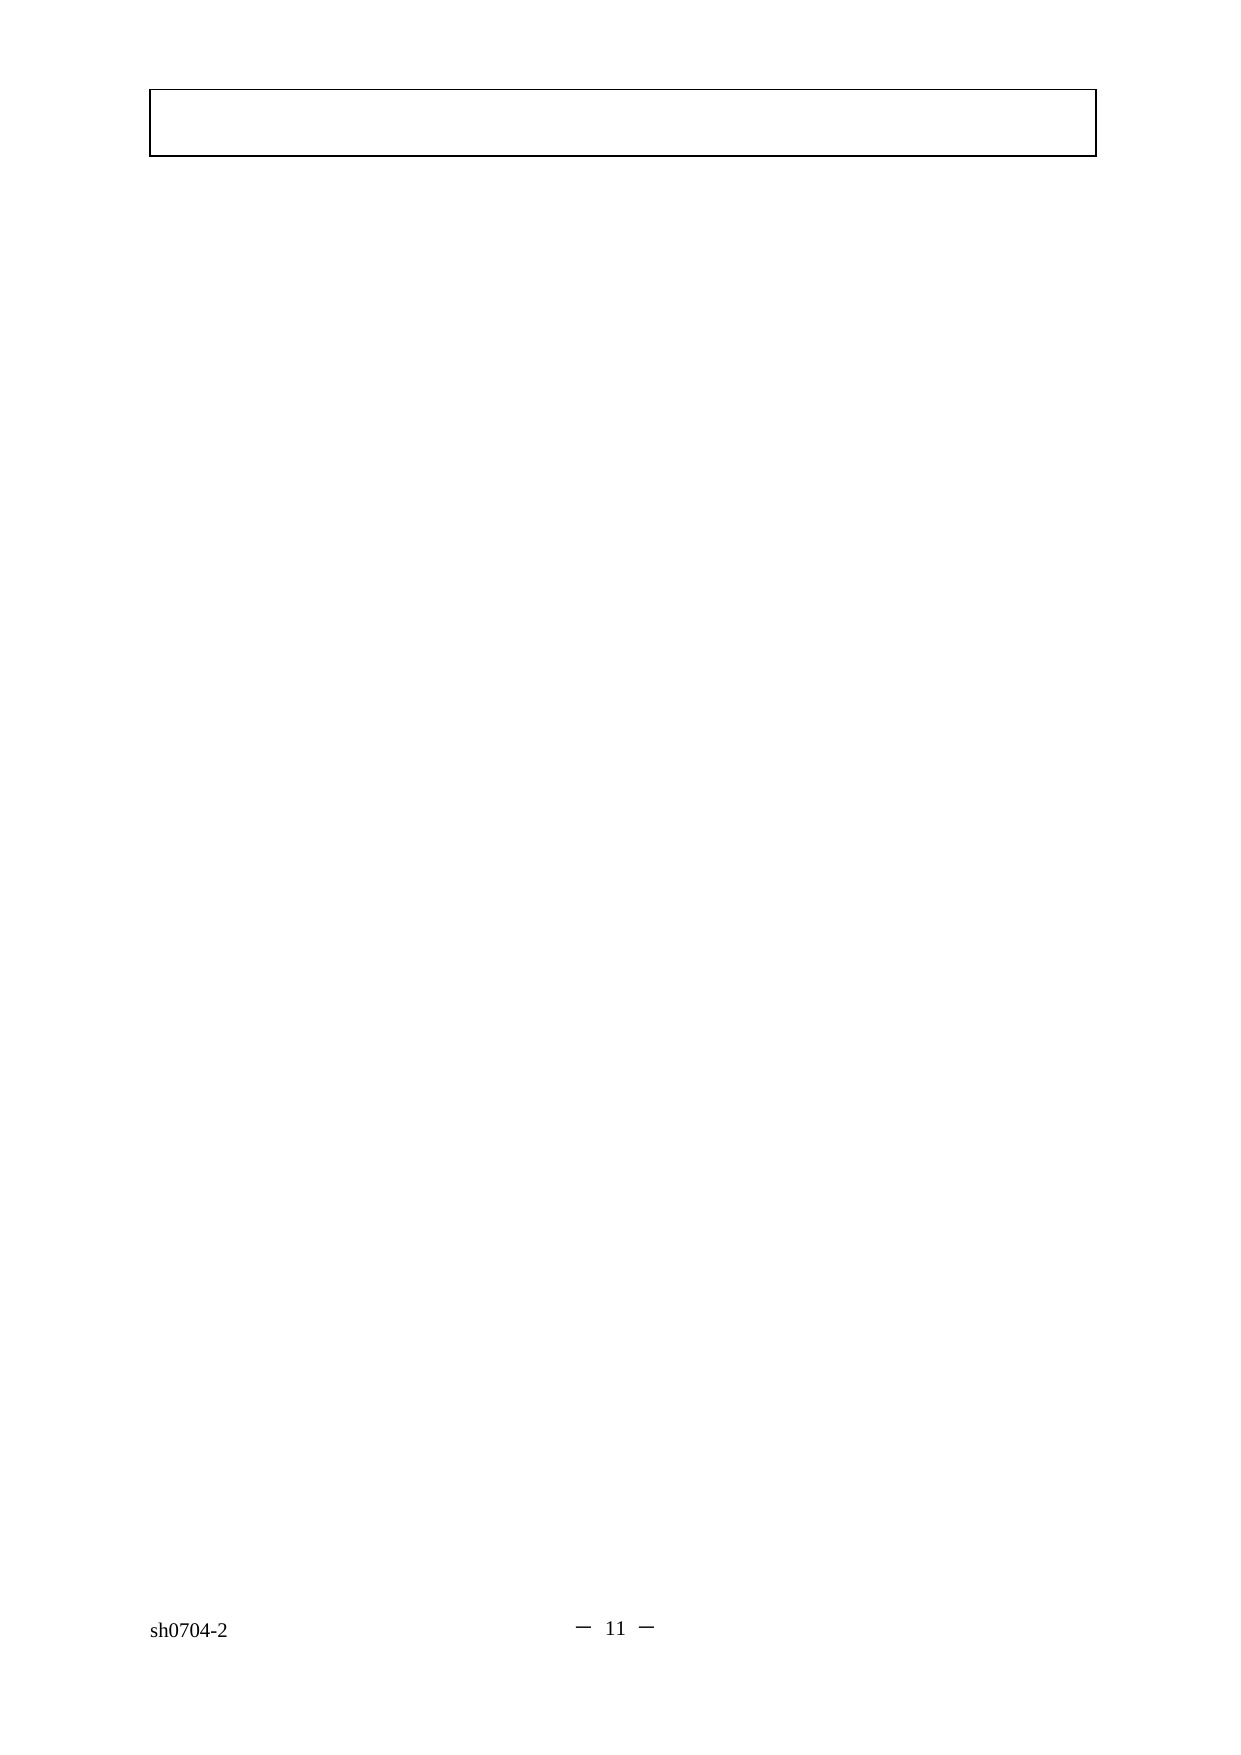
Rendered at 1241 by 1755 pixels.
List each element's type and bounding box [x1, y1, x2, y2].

table_cell [151, 90, 1095, 155]
